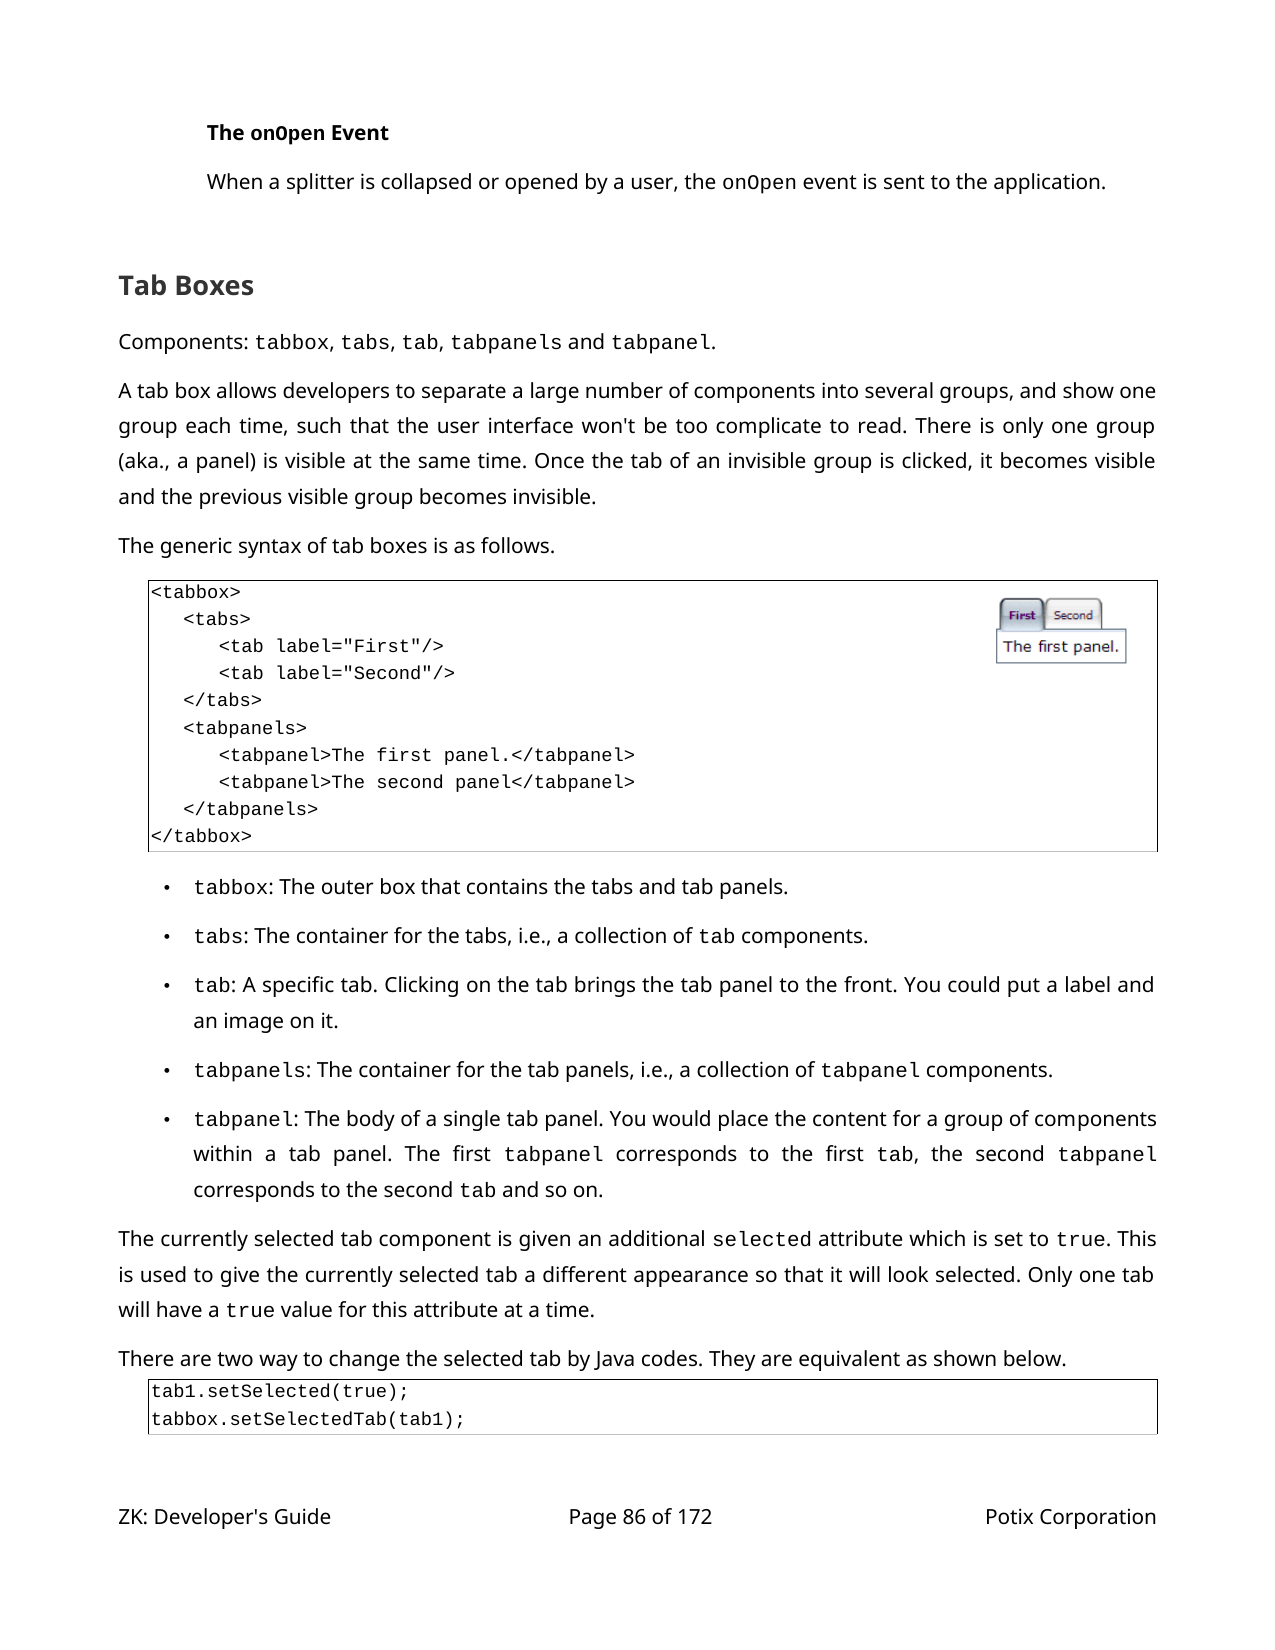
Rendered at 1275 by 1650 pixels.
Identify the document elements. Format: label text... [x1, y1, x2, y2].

picture [995, 595, 1130, 667]
subtitle Tab Boxes [118, 267, 1157, 303]
text <tabpanels> [149, 716, 1157, 740]
text [1130, 634, 1157, 658]
text <tab label="Second"/> [149, 661, 1157, 685]
list tabs: The container for the tabs, i.e., a collection of tab components. [164, 921, 1157, 950]
text <tabs> [149, 607, 995, 631]
text <tabbox> [149, 581, 1157, 604]
text Components: tabbox, tabs, tab, tabpanels and tabpanel. [118, 327, 1157, 356]
text A tab box allows developers to separate a large number of components into several groups, and show one group each time, such that the user interface won't be too complicate to read. There is only one group (aka., a panel) is visible at the same time. Once the tab of an invisible group is clicked, it becomes visible and the previous visible group becomes invisible. [118, 376, 1157, 510]
subtitle The onOpen Event [207, 118, 1157, 147]
list tabpanel: The body of a single tab panel. You would place the content for a group of components within a tab panel. The first tabpanel corresponds to the first tab, the second tabpanel corresponds to the second tab and so on. [164, 1104, 1157, 1204]
list tabbox: The outer box that contains the tabs and tab panels. [164, 872, 1157, 901]
list tabpanels: The container for the tab panels, i.e., a collection of tabpanel components. [164, 1055, 1157, 1083]
text The generic syntax of tab boxes is as follows. [118, 531, 1157, 559]
text </tabbox> [149, 824, 1157, 851]
list tab: A specific tab. Clicking on the tab brings the tab panel to the front. You could put a label and an image on it. [164, 971, 1157, 1034]
text The currently selected tab component is given an additional selected attribute which is set to true. This is used to give the currently selected tab a different appearance so that it will look selected. Only one tab will have a true value for this attribute at a time. [118, 1224, 1157, 1323]
text <tab label="First"/> [149, 634, 995, 658]
text When a splitter is collapsed or opened by a user, the onOpen event is sent to the application. [207, 167, 1157, 196]
text [1130, 607, 1157, 631]
text </tabpanels> [149, 797, 1157, 821]
text There are two way to change the selected tab by Java codes. They are equivalent as shown below. [118, 1344, 1157, 1372]
text tabbox.setSelectedTab(tab1); [149, 1407, 1157, 1434]
text <tabpanel>The second panel</tabpanel> [149, 770, 1157, 794]
text <tabpanel>The first panel.</tabpanel> [149, 743, 1157, 767]
text </tabs> [149, 688, 1157, 713]
text tab1.setSelected(true); [149, 1380, 1157, 1404]
